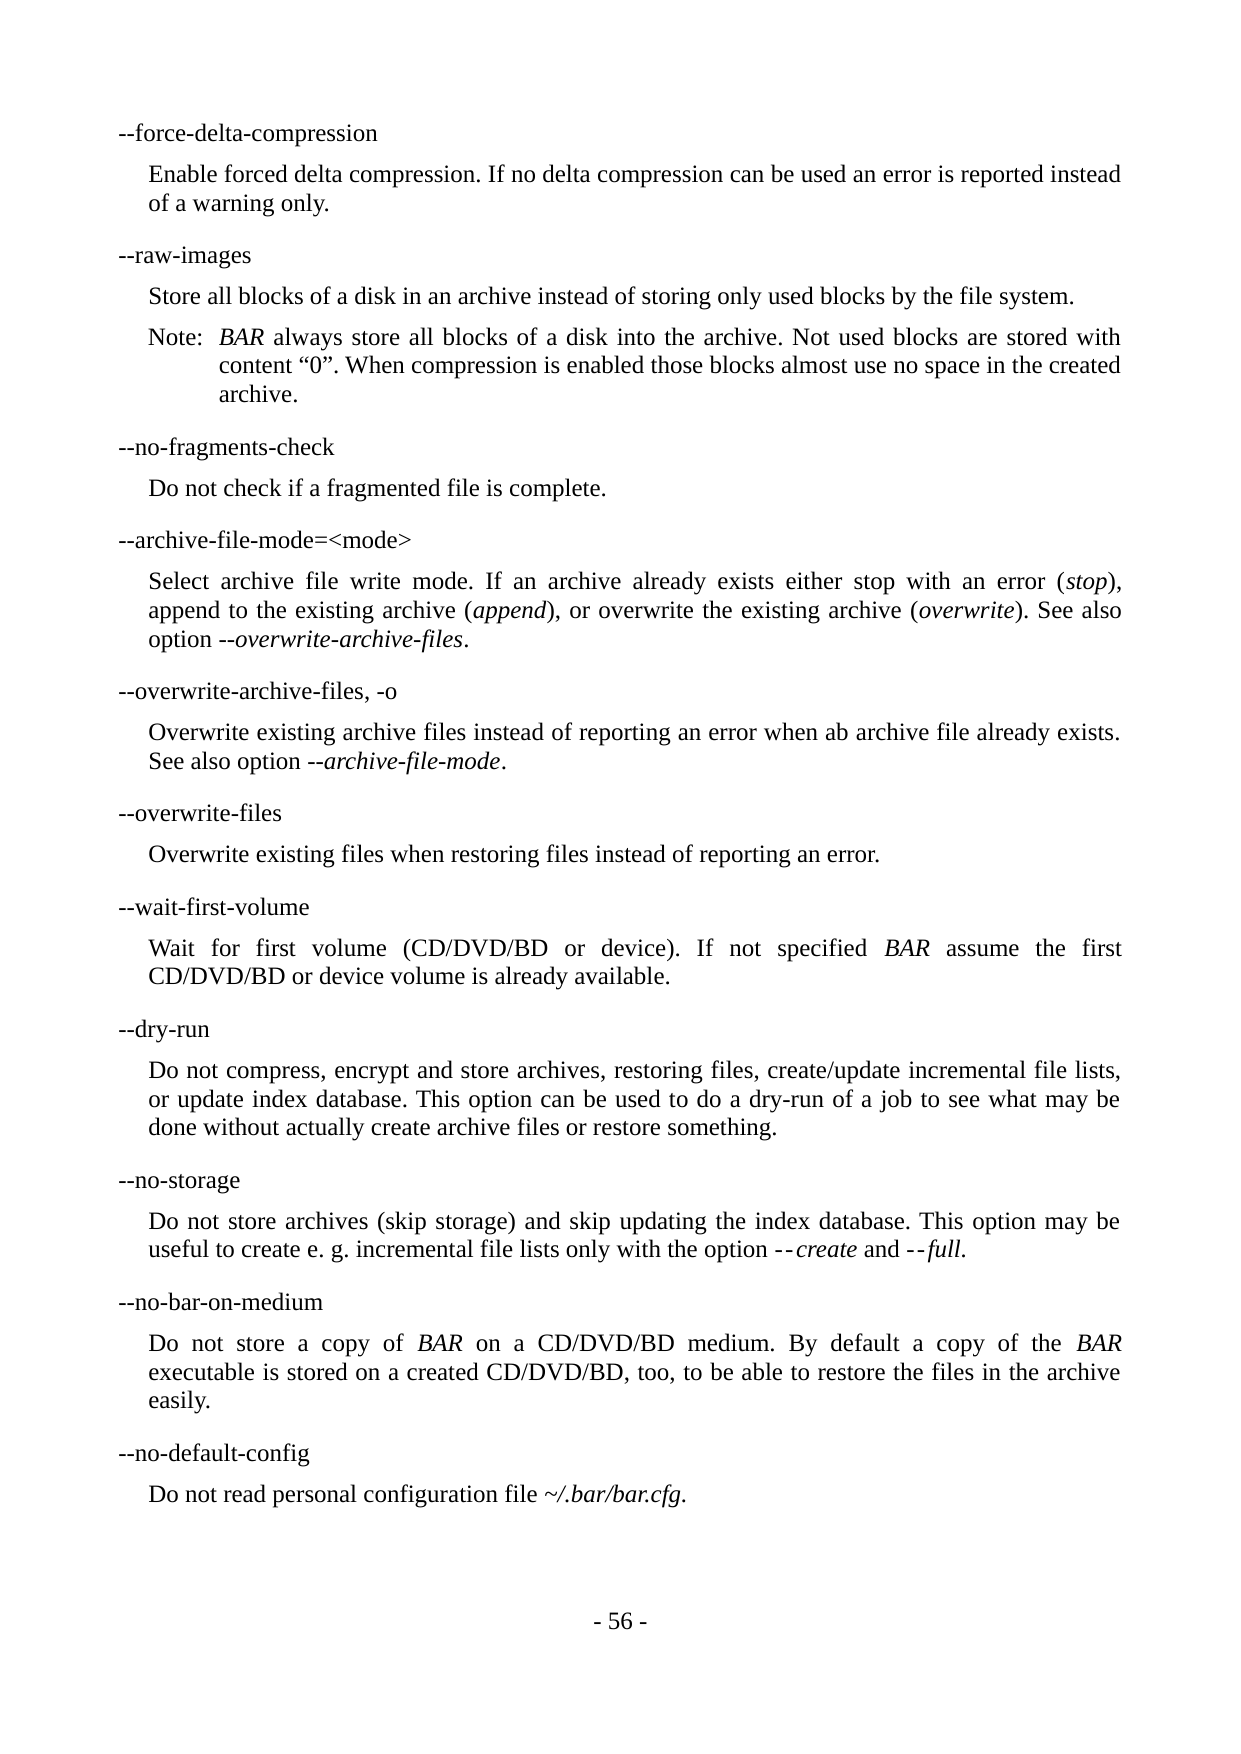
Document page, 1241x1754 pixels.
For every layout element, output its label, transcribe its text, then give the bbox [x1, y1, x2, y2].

text Do not compress, encrypt and store archives, restoring files, create/update incremental file lists, or update index database. This option can be used to do a dry-run of a job to see what may be done without actually create archive files or restore something. [148, 1055, 1122, 1141]
title --raw-images [118, 240, 1122, 269]
title --force-delta-compression [118, 118, 1122, 147]
text Do not store archives (skip storage) and skip updating the index database. This option may be useful to create e. g. incremental file lists only with the option ‑‑create and ‑‑full. [148, 1206, 1122, 1263]
text Overwrite existing archive files instead of reporting an error when ab archive file already exists. See also option --archive-file-mode. [148, 717, 1122, 774]
title --no-default-config [118, 1438, 1122, 1467]
title --overwrite-archive-files, -o [118, 676, 1122, 705]
title --wait-first-volume [118, 892, 1122, 921]
title --no-fragments-check [118, 432, 1122, 461]
text Select archive file write mode. If an archive already exists either stop with an error (stop), append to the existing archive (append), or overwrite the existing archive (overwrite). See also option --overwrite-archive-files. [148, 566, 1122, 652]
text Do not check if a fragmented file is complete. [148, 473, 1122, 501]
text Overwrite existing files when restoring files instead of reporting an error. [148, 839, 1122, 868]
title --dry-run [118, 1014, 1122, 1043]
text Do not store a copy of BAR on a CD/DVD/BD medium. By default a copy of the BAR executable is stored on a created CD/DVD/BD, too, to be able to restore the files in the archive easily. [148, 1328, 1122, 1414]
text Wait for first volume (CD/DVD/BD or device). If not specified BAR assume the first CD/DVD/BD or device volume is already available. [148, 933, 1122, 990]
title --overwrite-files [118, 798, 1122, 827]
title --no-storage [118, 1165, 1122, 1194]
text Do not read personal configuration file ~/.bar/bar.cfg. [148, 1479, 1122, 1508]
title --archive-file-mode=<mode> [118, 525, 1122, 554]
text Enable forced delta compression. If no delta compression can be used an error is reported instead of a warning only. [148, 159, 1122, 216]
text Store all blocks of a disk in an archive instead of storing only used blocks by the file system. [148, 281, 1122, 310]
text Note: BAR always store all blocks of a disk into the archive. Not used blocks are stored with content “0”. When compression is enabled those blocks almost use no space in the created archive. [148, 322, 1122, 408]
title --no-bar-on-medium [118, 1287, 1122, 1316]
